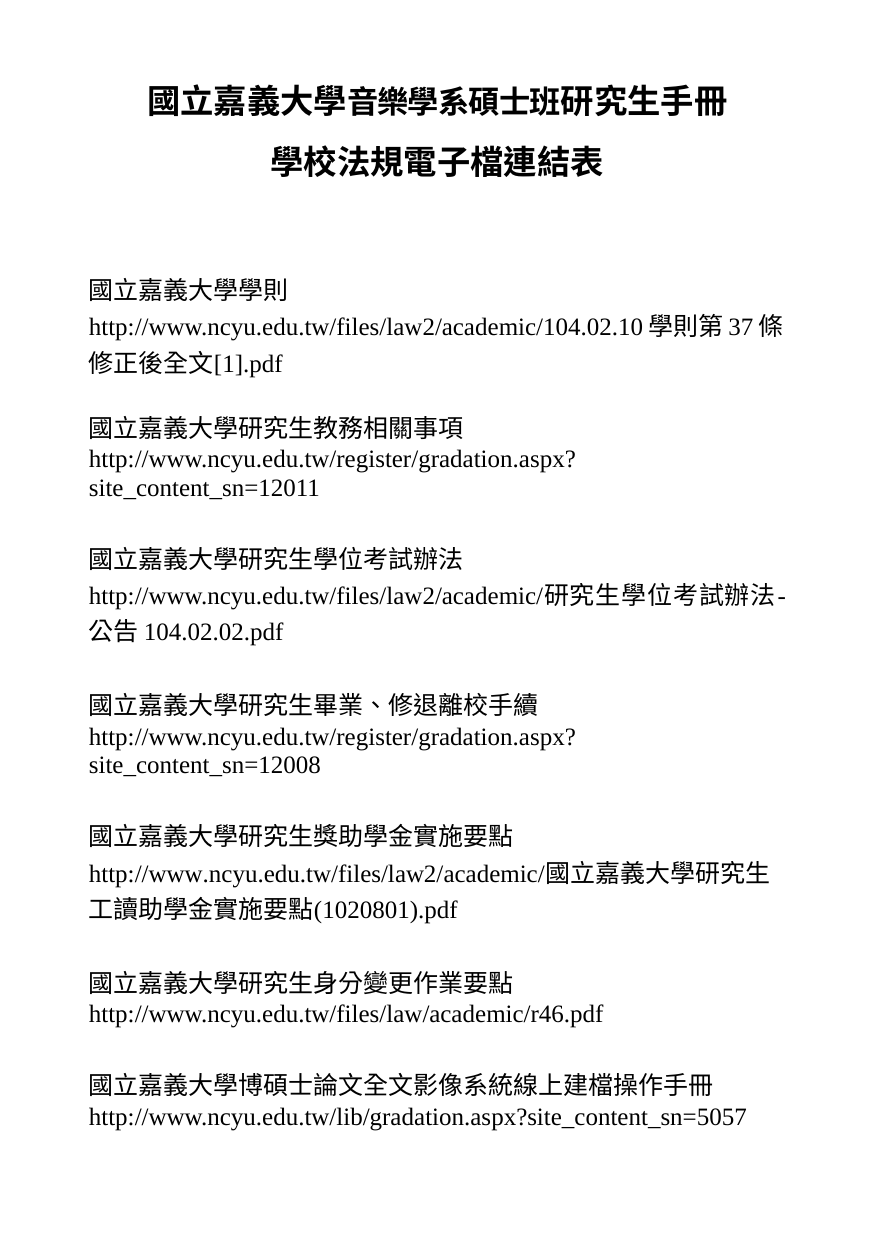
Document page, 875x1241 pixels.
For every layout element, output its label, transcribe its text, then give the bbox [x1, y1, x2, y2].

text 國立嘉義大學研究生畢業、修退離校手續 [89, 686, 786, 722]
text http://www.ncyu.edu.tw/files/law/academic/r46.pdf [89, 999, 786, 1028]
text http://www.ncyu.edu.tw/register/gradation.aspx?site_content_sn=12011 [89, 444, 786, 502]
text http://www.ncyu.edu.tw/files/law2/academic/國立嘉義大學研究生工讀助學金實施要點(1020801).pdf [89, 853, 786, 926]
text 國立嘉義大學學則 [89, 271, 786, 307]
text http://www.ncyu.edu.tw/files/law2/academic/104.02.10學則第37條修正後全文[1].pdf [89, 307, 786, 379]
text 國立嘉義大學研究生學位考試辦法 [89, 539, 786, 576]
text http://www.ncyu.edu.tw/lib/gradation.aspx?site_content_sn=5057 [89, 1102, 786, 1131]
text http://www.ncyu.edu.tw/register/gradation.aspx?site_content_sn=12008 [89, 722, 786, 779]
text 學校法規電子檔連結表 [89, 136, 786, 184]
text 國立嘉義大學音樂學系碩士班研究生手冊 [89, 75, 786, 123]
text 國立嘉義大學研究生教務相關事項 [89, 408, 786, 444]
text http://www.ncyu.edu.tw/files/law2/academic/研究生學位考試辦法-公告104.02.02.pdf [89, 576, 786, 648]
text 國立嘉義大學研究生身分變更作業要點 [89, 963, 786, 999]
text 國立嘉義大學研究生獎助學金實施要點 [89, 817, 786, 853]
text 國立嘉義大學博碩士論文全文影像系統線上建檔操作手冊 [89, 1066, 786, 1102]
